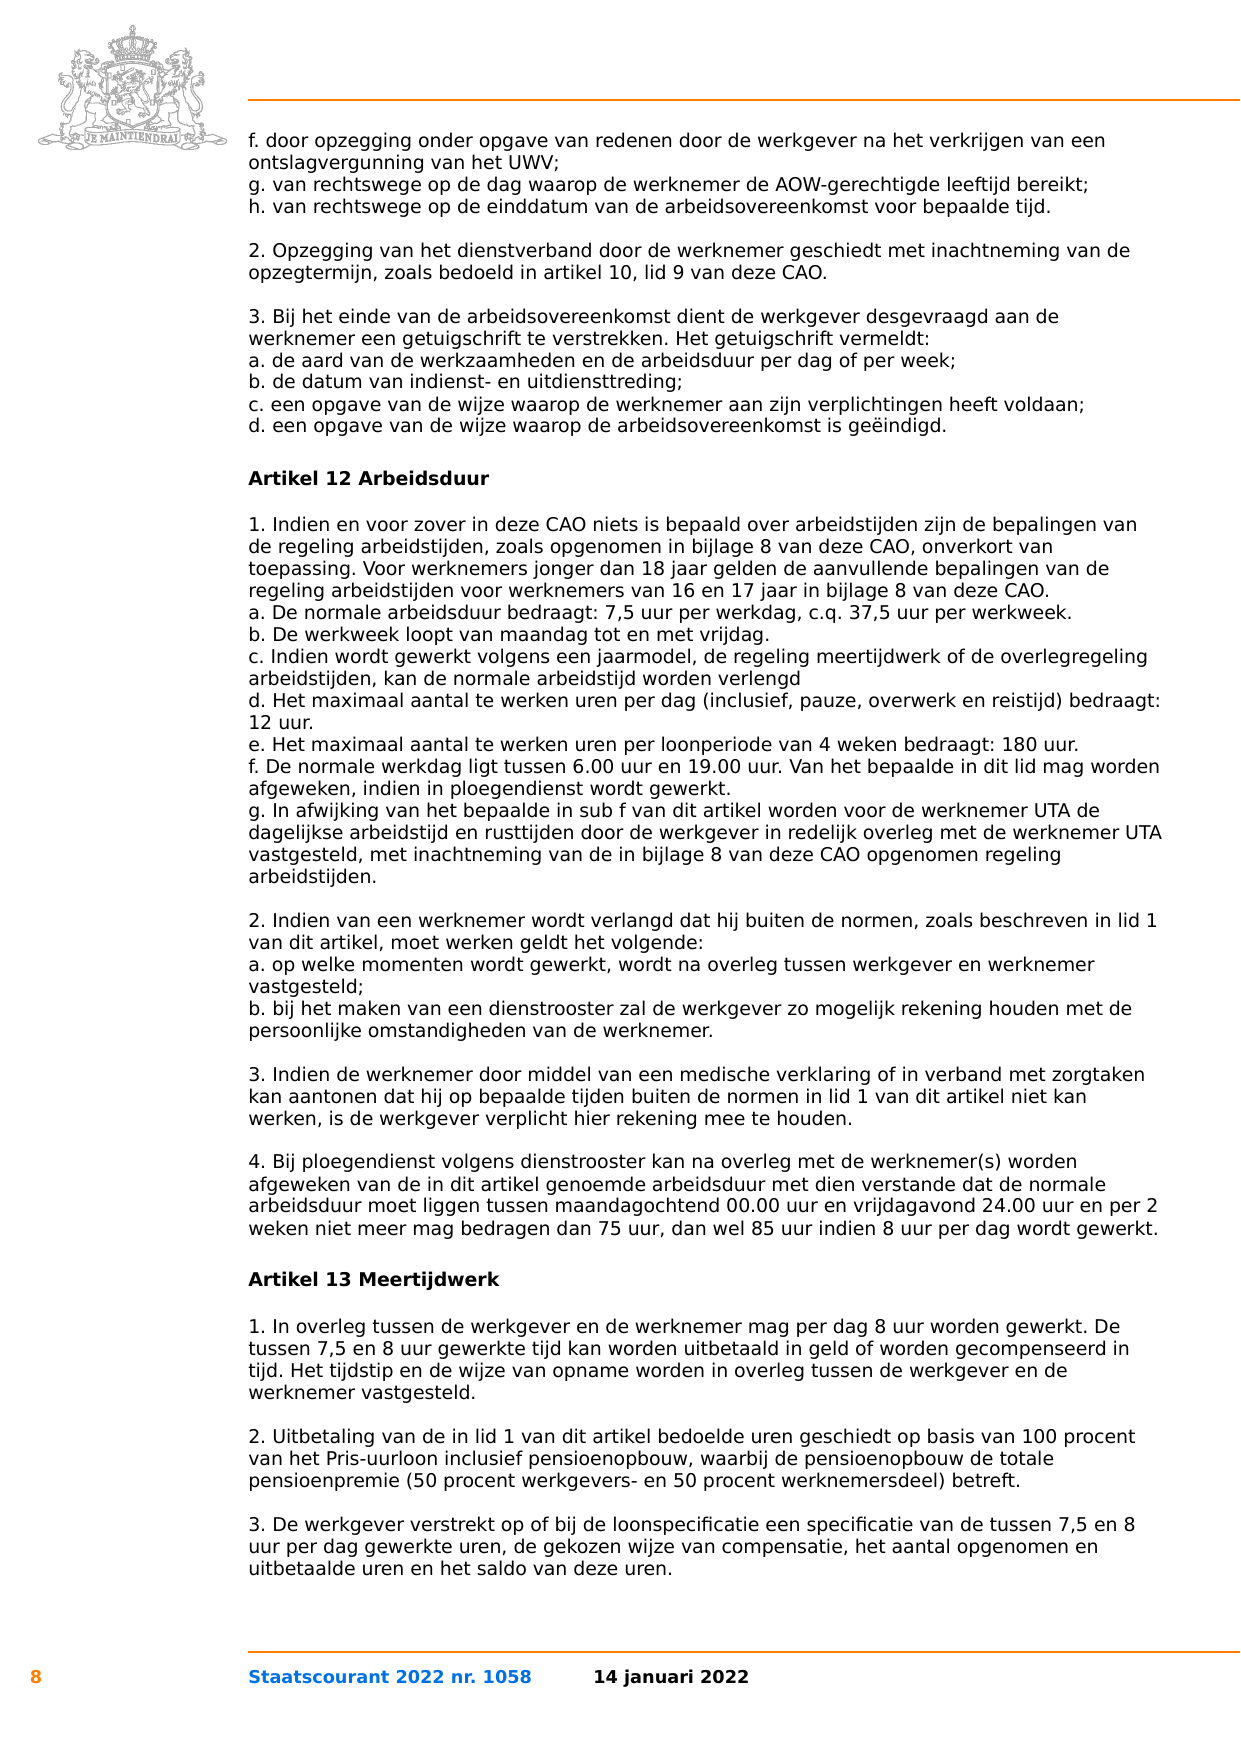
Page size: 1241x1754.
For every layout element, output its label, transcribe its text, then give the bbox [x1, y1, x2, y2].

text g. In afwijking van het bepaalde in sub f van dit artikel worden voor de werknemer UTA de dagelijkse arbeidstijd en rusttijden door de werkgever in redelijk overleg met de werknemer UTA vastgesteld, met inachtneming van de in bijlage 8 van deze CAO opgenomen regeling arbeidstijden. [248, 800, 1163, 888]
text b. de datum van indienst- en uitdiensttreding; [248, 371, 1163, 393]
text f. De normale werkdag ligt tussen 6.00 uur en 19.00 uur. Van het bepaalde in dit lid mag worden afgeweken, indien in ploegendienst wordt gewerkt. [248, 756, 1163, 800]
text c. een opgave van de wijze waarop de werknemer aan zijn verplichtingen heeft voldaan; [248, 393, 1163, 415]
text 1. In overleg tussen de werkgever en de werknemer mag per dag 8 uur worden gewerkt. De tussen 7,5 en 8 uur gewerkte tijd kan worden uitbetaald in geld of worden gecompenseerd in tijd. Het tijdstip en de wijze van opname worden in overleg tussen de werkgever en de werknemer vastgesteld. [248, 1316, 1163, 1404]
text 2. Uitbetaling van de in lid 1 van dit artikel bedoelde uren geschiedt op basis van 100 procent van het Pris-uurloon inclusief pensioenopbouw, waarbij de pensioenopbouw de totale pensioenpremie (50 procent werkgevers- en 50 procent werknemersdeel) betreft. [248, 1426, 1163, 1492]
text c. Indien wordt gewerkt volgens een jaarmodel, de regeling meertijdwerk of de overlegregeling arbeidstijden, kan de normale arbeidstijd worden verlengd [248, 646, 1163, 690]
text 1. Indien en voor zover in deze CAO niets is bepaald over arbeidstijden zijn de bepalingen van de regeling arbeidstijden, zoals opgenomen in bijlage 8 van deze CAO, onverkort van toepassing. Voor werknemers jonger dan 18 jaar gelden de aanvullende bepalingen van de regeling arbeidstijden voor werknemers van 16 en 17 jaar in bijlage 8 van deze CAO. [248, 514, 1163, 602]
text b. bij het maken van een dienstrooster zal de werkgever zo mogelijk rekening houden met de persoonlijke omstandigheden van de werknemer. [248, 998, 1163, 1042]
text f. door opzegging onder opgave van redenen door de werkgever na het verkrijgen van een ontslagvergunning van het UWV; [248, 130, 1163, 174]
text a. De normale arbeidsduur bedraagt: 7,5 uur per werkdag, c.q. 37,5 uur per werkweek. [248, 602, 1163, 624]
text 2. Indien van een werknemer wordt verlangd dat hij buiten de normen, zoals beschreven in lid 1 van dit artikel, moet werken geldt het volgende: [248, 910, 1163, 954]
text g. van rechtswege op de dag waarop de werknemer de AOW-gerechtigde leeftijd bereikt; [248, 174, 1163, 196]
subtitle Artikel 13 Meertijdwerk [248, 1269, 1163, 1291]
text 3. De werkgever verstrekt op of bij de loonspecificatie een specificatie van de tussen 7,5 en 8 uur per dag gewerkte uren, de gekozen wijze van compensatie, het aantal opgenomen en uitbetaalde uren en het saldo van deze uren. [248, 1514, 1163, 1580]
picture [38, 25, 227, 150]
text d. Het maximaal aantal te werken uren per dag (inclusief, pauze, overwerk en reistijd) bedraagt: 12 uur. [248, 690, 1163, 734]
text d. een opgave van de wijze waarop de arbeidsovereenkomst is geëindigd. [248, 415, 1163, 437]
text 2. Opzegging van het dienstverband door de werknemer geschiedt met inachtneming van de opzegtermijn, zoals bedoeld in artikel 10, lid 9 van deze CAO. [248, 240, 1163, 284]
text e. Het maximaal aantal te werken uren per loonperiode van 4 weken bedraagt: 180 uur. [248, 734, 1163, 756]
subtitle Artikel 12 Arbeidsduur [248, 467, 1163, 489]
text 3. Indien de werknemer door middel van een medische verklaring of in verband met zorgtaken kan aantonen dat hij op bepaalde tijden buiten de normen in lid 1 van dit artikel niet kan werken, is de werkgever verplicht hier rekening mee te houden. [248, 1064, 1163, 1129]
text 3. Bij het einde van de arbeidsovereenkomst dient de werkgever desgevraagd aan de werknemer een getuigschrift te verstrekken. Het getuigschrift vermeldt: [248, 306, 1163, 349]
text a. de aard van de werkzaamheden en de arbeidsduur per dag of per week; [248, 349, 1163, 371]
text h. van rechtswege op de einddatum van de arbeidsovereenkomst voor bepaalde tijd. [248, 196, 1163, 218]
text a. op welke momenten wordt gewerkt, wordt na overleg tussen werkgever en werknemer vastgesteld; [248, 954, 1163, 998]
text b. De werkweek loopt van maandag tot en met vrijdag. [248, 624, 1163, 646]
text 4. Bij ploegendienst volgens dienstrooster kan na overleg met de werknemer(s) worden afgeweken van de in dit artikel genoemde arbeidsduur met dien verstande dat de normale arbeidsduur moet liggen tussen maandagochtend 00.00 uur en vrijdagavond 24.00 uur en per 2 weken niet meer mag bedragen dan 75 uur, dan wel 85 uur indien 8 uur per dag wordt gewerkt. [248, 1151, 1163, 1239]
